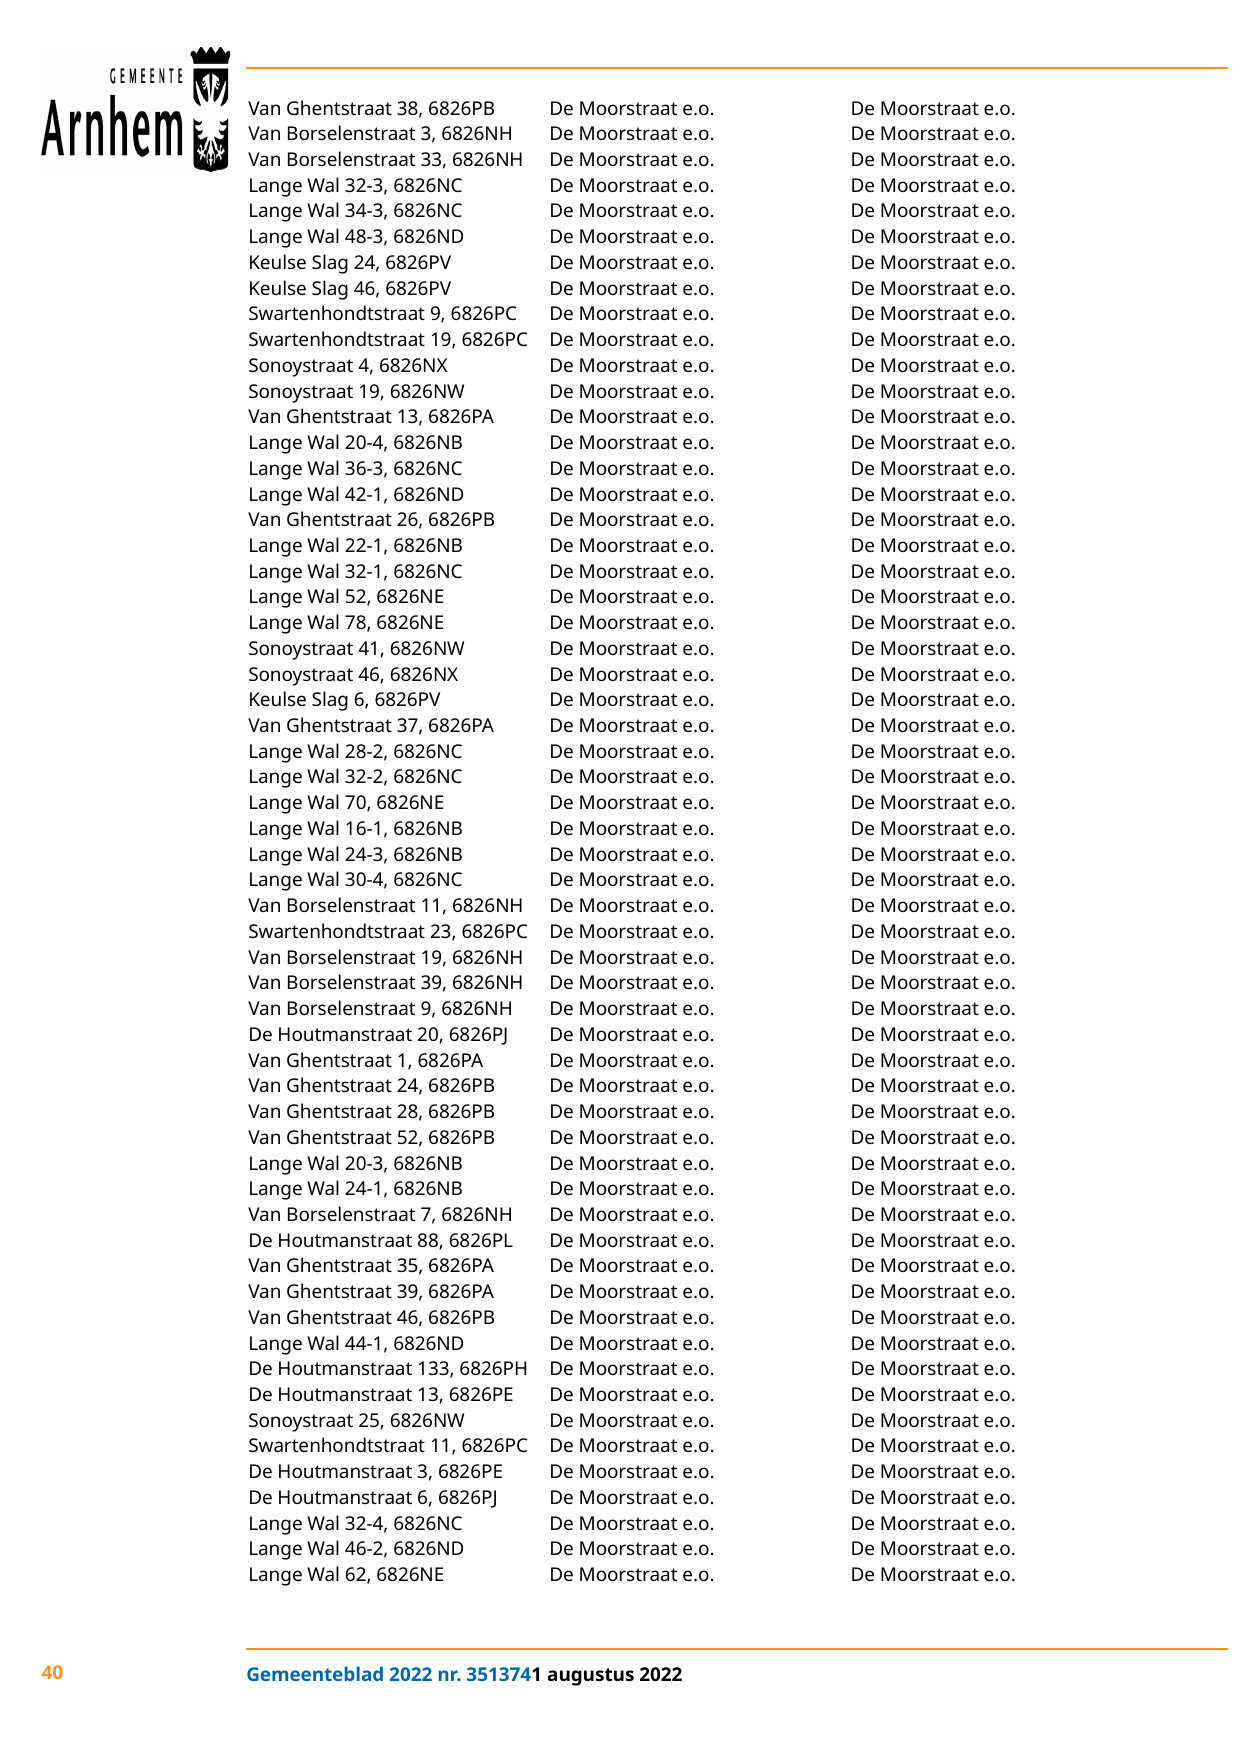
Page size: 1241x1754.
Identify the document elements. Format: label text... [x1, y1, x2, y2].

table_cell De Moorstraat e.o. [850, 635, 1152, 661]
table_cell Lange Wal 52, 6826NE [248, 584, 549, 609]
table_cell De Moorstraat e.o. [850, 121, 1152, 146]
table_cell Lange Wal 32-1, 6826NC [248, 558, 549, 584]
table_cell De Moorstraat e.o. [850, 712, 1152, 738]
table_cell De Moorstraat e.o. [850, 301, 1152, 326]
table_cell Sonoystraat 4, 6826NX [248, 352, 549, 378]
table_cell De Moorstraat e.o. [549, 764, 850, 789]
table_cell De Moorstraat e.o. [549, 841, 850, 867]
table_cell De Moorstraat e.o. [850, 506, 1152, 532]
table_cell De Moorstraat e.o. [850, 790, 1152, 815]
table_cell De Moorstraat e.o. [850, 172, 1152, 198]
table_cell De Moorstraat e.o. [850, 378, 1152, 403]
table_cell De Houtmanstraat 133, 6826PH [248, 1356, 549, 1381]
table_cell De Houtmanstraat 20, 6826PJ [248, 1021, 549, 1047]
table_cell Lange Wal 32-4, 6826NC [248, 1510, 549, 1536]
table_cell De Moorstraat e.o. [549, 532, 850, 558]
table_cell De Moorstraat e.o. [549, 558, 850, 584]
table_cell Lange Wal 32-3, 6826NC [248, 172, 549, 198]
table_cell De Moorstraat e.o. [850, 1407, 1152, 1433]
table_cell Swartenhondtstraat 11, 6826PC [248, 1433, 549, 1458]
table_cell De Moorstraat e.o. [549, 1459, 850, 1484]
table_cell Lange Wal 78, 6826NE [248, 609, 549, 635]
table_cell De Moorstraat e.o. [850, 1201, 1152, 1227]
table_cell Van Ghentstraat 35, 6826PA [248, 1253, 549, 1278]
table_cell De Moorstraat e.o. [549, 1073, 850, 1098]
table_cell De Moorstraat e.o. [549, 1227, 850, 1253]
table_cell Lange Wal 24-1, 6826NB [248, 1175, 549, 1201]
table_cell Van Ghentstraat 39, 6826PA [248, 1278, 549, 1304]
table_cell Van Ghentstraat 37, 6826PA [248, 712, 549, 738]
table_cell De Moorstraat e.o. [549, 893, 850, 918]
table_cell Sonoystraat 46, 6826NX [248, 661, 549, 687]
table_cell De Moorstraat e.o. [850, 995, 1152, 1021]
table_cell De Moorstraat e.o. [549, 1047, 850, 1072]
table_cell De Moorstraat e.o. [850, 1253, 1152, 1278]
table_cell De Moorstraat e.o. [850, 481, 1152, 506]
table_cell Keulse Slag 46, 6826PV [248, 275, 549, 301]
table_cell De Moorstraat e.o. [850, 558, 1152, 584]
table_cell De Moorstraat e.o. [549, 970, 850, 995]
table_cell De Moorstraat e.o. [850, 687, 1152, 712]
table_cell De Moorstraat e.o. [850, 275, 1152, 301]
table_cell Lange Wal 34-3, 6826NC [248, 198, 549, 223]
table_cell Van Borselenstraat 7, 6826NH [248, 1201, 549, 1227]
table_cell De Moorstraat e.o. [549, 378, 850, 403]
table_cell De Moorstraat e.o. [850, 1150, 1152, 1175]
table_cell De Moorstraat e.o. [549, 121, 850, 146]
table_cell Van Ghentstraat 13, 6826PA [248, 404, 549, 429]
table_cell De Houtmanstraat 13, 6826PE [248, 1381, 549, 1407]
table_cell De Moorstraat e.o. [549, 635, 850, 661]
table_cell Van Ghentstraat 46, 6826PB [248, 1304, 549, 1330]
table_cell Lange Wal 20-3, 6826NB [248, 1150, 549, 1175]
table_cell De Moorstraat e.o. [850, 1510, 1152, 1536]
table_cell De Moorstraat e.o. [549, 790, 850, 815]
table_cell De Moorstraat e.o. [850, 815, 1152, 841]
table_cell Lange Wal 24-3, 6826NB [248, 841, 549, 867]
table_cell Van Ghentstraat 1, 6826PA [248, 1047, 549, 1072]
table_cell De Moorstraat e.o. [850, 404, 1152, 429]
table_cell De Moorstraat e.o. [549, 1484, 850, 1510]
table_cell De Moorstraat e.o. [850, 584, 1152, 609]
table_cell De Moorstraat e.o. [850, 1536, 1152, 1561]
table_cell Van Ghentstraat 24, 6826PB [248, 1073, 549, 1098]
table_cell De Moorstraat e.o. [549, 712, 850, 738]
table_cell De Houtmanstraat 6, 6826PJ [248, 1484, 549, 1510]
table_cell De Moorstraat e.o. [850, 1433, 1152, 1458]
table_cell De Moorstraat e.o. [850, 609, 1152, 635]
table_cell De Moorstraat e.o. [850, 429, 1152, 455]
table_cell Lange Wal 30-4, 6826NC [248, 867, 549, 892]
table_cell Sonoystraat 25, 6826NW [248, 1407, 549, 1433]
table_cell De Moorstraat e.o. [850, 918, 1152, 944]
table_cell De Moorstraat e.o. [549, 1330, 850, 1356]
table_cell De Moorstraat e.o. [850, 1356, 1152, 1381]
table_cell De Moorstraat e.o. [549, 404, 850, 429]
table_cell De Moorstraat e.o. [549, 815, 850, 841]
table_cell De Moorstraat e.o. [850, 867, 1152, 892]
table_cell De Moorstraat e.o. [549, 995, 850, 1021]
table_cell Lange Wal 36-3, 6826NC [248, 455, 549, 481]
table_cell Lange Wal 46-2, 6826ND [248, 1536, 549, 1561]
table_cell De Moorstraat e.o. [850, 1561, 1152, 1587]
table_cell De Moorstraat e.o. [850, 352, 1152, 378]
table_cell De Moorstraat e.o. [549, 224, 850, 249]
table_cell De Moorstraat e.o. [850, 970, 1152, 995]
table_cell Lange Wal 32-2, 6826NC [248, 764, 549, 789]
table_cell De Moorstraat e.o. [549, 1201, 850, 1227]
table_cell Van Borselenstraat 19, 6826NH [248, 944, 549, 969]
table_cell De Moorstraat e.o. [850, 146, 1152, 172]
table_cell De Moorstraat e.o. [850, 738, 1152, 764]
table_cell Sonoystraat 41, 6826NW [248, 635, 549, 661]
table_cell De Moorstraat e.o. [549, 1124, 850, 1150]
table_cell De Moorstraat e.o. [549, 1150, 850, 1175]
table_cell De Moorstraat e.o. [850, 841, 1152, 867]
table_cell De Moorstraat e.o. [850, 764, 1152, 789]
table_cell De Moorstraat e.o. [549, 1356, 850, 1381]
table_cell De Moorstraat e.o. [850, 1484, 1152, 1510]
table_cell De Moorstraat e.o. [850, 1381, 1152, 1407]
table_cell De Moorstraat e.o. [549, 661, 850, 687]
table_cell Van Borselenstraat 3, 6826NH [248, 121, 549, 146]
table_cell De Moorstraat e.o. [850, 455, 1152, 481]
table_cell Van Borselenstraat 33, 6826NH [248, 146, 549, 172]
table_cell Swartenhondtstraat 9, 6826PC [248, 301, 549, 326]
table_cell De Moorstraat e.o. [549, 481, 850, 506]
table_cell De Moorstraat e.o. [850, 661, 1152, 687]
table_cell De Moorstraat e.o. [549, 609, 850, 635]
table_cell De Moorstraat e.o. [549, 1253, 850, 1278]
table_cell De Moorstraat e.o. [549, 249, 850, 275]
table_cell De Moorstraat e.o. [850, 893, 1152, 918]
table_cell De Moorstraat e.o. [850, 1021, 1152, 1047]
table_cell De Moorstraat e.o. [850, 1047, 1152, 1072]
table_cell De Moorstraat e.o. [549, 301, 850, 326]
table_cell Swartenhondtstraat 23, 6826PC [248, 918, 549, 944]
picture [41, 47, 231, 172]
table_cell Van Ghentstraat 38, 6826PB [248, 95, 549, 121]
table_cell De Moorstraat e.o. [549, 1021, 850, 1047]
table_cell Lange Wal 20-4, 6826NB [248, 429, 549, 455]
table_cell De Moorstraat e.o. [549, 867, 850, 892]
table_cell De Moorstraat e.o. [549, 429, 850, 455]
table_cell De Moorstraat e.o. [850, 1278, 1152, 1304]
table_cell De Moorstraat e.o. [850, 1227, 1152, 1253]
table_cell De Moorstraat e.o. [549, 95, 850, 121]
table_cell Lange Wal 16-1, 6826NB [248, 815, 549, 841]
table_cell De Moorstraat e.o. [850, 1073, 1152, 1098]
table_cell De Moorstraat e.o. [549, 1536, 850, 1561]
table_cell Van Borselenstraat 9, 6826NH [248, 995, 549, 1021]
table_cell De Moorstraat e.o. [850, 532, 1152, 558]
table_cell De Moorstraat e.o. [549, 1304, 850, 1330]
table_cell De Houtmanstraat 3, 6826PE [248, 1459, 549, 1484]
table_cell Lange Wal 44-1, 6826ND [248, 1330, 549, 1356]
table_cell Van Borselenstraat 11, 6826NH [248, 893, 549, 918]
table_cell Van Ghentstraat 52, 6826PB [248, 1124, 549, 1150]
table_cell De Moorstraat e.o. [549, 918, 850, 944]
table_cell De Houtmanstraat 88, 6826PL [248, 1227, 549, 1253]
table_cell De Moorstraat e.o. [549, 506, 850, 532]
table_cell De Moorstraat e.o. [549, 1407, 850, 1433]
table_cell Swartenhondtstraat 19, 6826PC [248, 326, 549, 352]
table_cell De Moorstraat e.o. [850, 224, 1152, 249]
table_cell Lange Wal 48-3, 6826ND [248, 224, 549, 249]
table_cell Lange Wal 70, 6826NE [248, 790, 549, 815]
table_cell De Moorstraat e.o. [850, 95, 1152, 121]
table_cell De Moorstraat e.o. [549, 1175, 850, 1201]
table_cell Lange Wal 42-1, 6826ND [248, 481, 549, 506]
table_cell De Moorstraat e.o. [850, 326, 1152, 352]
table_cell De Moorstraat e.o. [549, 1561, 850, 1587]
table_cell De Moorstraat e.o. [850, 1330, 1152, 1356]
table_cell Van Ghentstraat 28, 6826PB [248, 1098, 549, 1124]
table_cell De Moorstraat e.o. [850, 1175, 1152, 1201]
table_cell De Moorstraat e.o. [549, 326, 850, 352]
table_cell De Moorstraat e.o. [549, 1381, 850, 1407]
table_cell Lange Wal 28-2, 6826NC [248, 738, 549, 764]
table_cell De Moorstraat e.o. [850, 249, 1152, 275]
table_cell De Moorstraat e.o. [850, 198, 1152, 223]
table_cell De Moorstraat e.o. [549, 1098, 850, 1124]
table_cell De Moorstraat e.o. [549, 1278, 850, 1304]
table_cell Van Ghentstraat 26, 6826PB [248, 506, 549, 532]
table_cell De Moorstraat e.o. [549, 1510, 850, 1536]
table_cell De Moorstraat e.o. [549, 198, 850, 223]
table_cell De Moorstraat e.o. [549, 352, 850, 378]
table_cell Sonoystraat 19, 6826NW [248, 378, 549, 403]
table_cell De Moorstraat e.o. [850, 1304, 1152, 1330]
table_cell De Moorstraat e.o. [850, 1459, 1152, 1484]
table_cell Keulse Slag 24, 6826PV [248, 249, 549, 275]
table_cell De Moorstraat e.o. [850, 1124, 1152, 1150]
table_cell De Moorstraat e.o. [549, 944, 850, 969]
table_cell De Moorstraat e.o. [549, 275, 850, 301]
table_cell Keulse Slag 6, 6826PV [248, 687, 549, 712]
table_cell De Moorstraat e.o. [850, 1098, 1152, 1124]
table_cell De Moorstraat e.o. [549, 687, 850, 712]
table_cell De Moorstraat e.o. [549, 455, 850, 481]
table_cell Van Borselenstraat 39, 6826NH [248, 970, 549, 995]
table_cell De Moorstraat e.o. [549, 172, 850, 198]
table_cell De Moorstraat e.o. [549, 584, 850, 609]
table_cell De Moorstraat e.o. [549, 1433, 850, 1458]
table_cell De Moorstraat e.o. [549, 146, 850, 172]
table_cell Lange Wal 22-1, 6826NB [248, 532, 549, 558]
table_cell De Moorstraat e.o. [549, 738, 850, 764]
table_cell Lange Wal 62, 6826NE [248, 1561, 549, 1587]
table_cell De Moorstraat e.o. [850, 944, 1152, 969]
